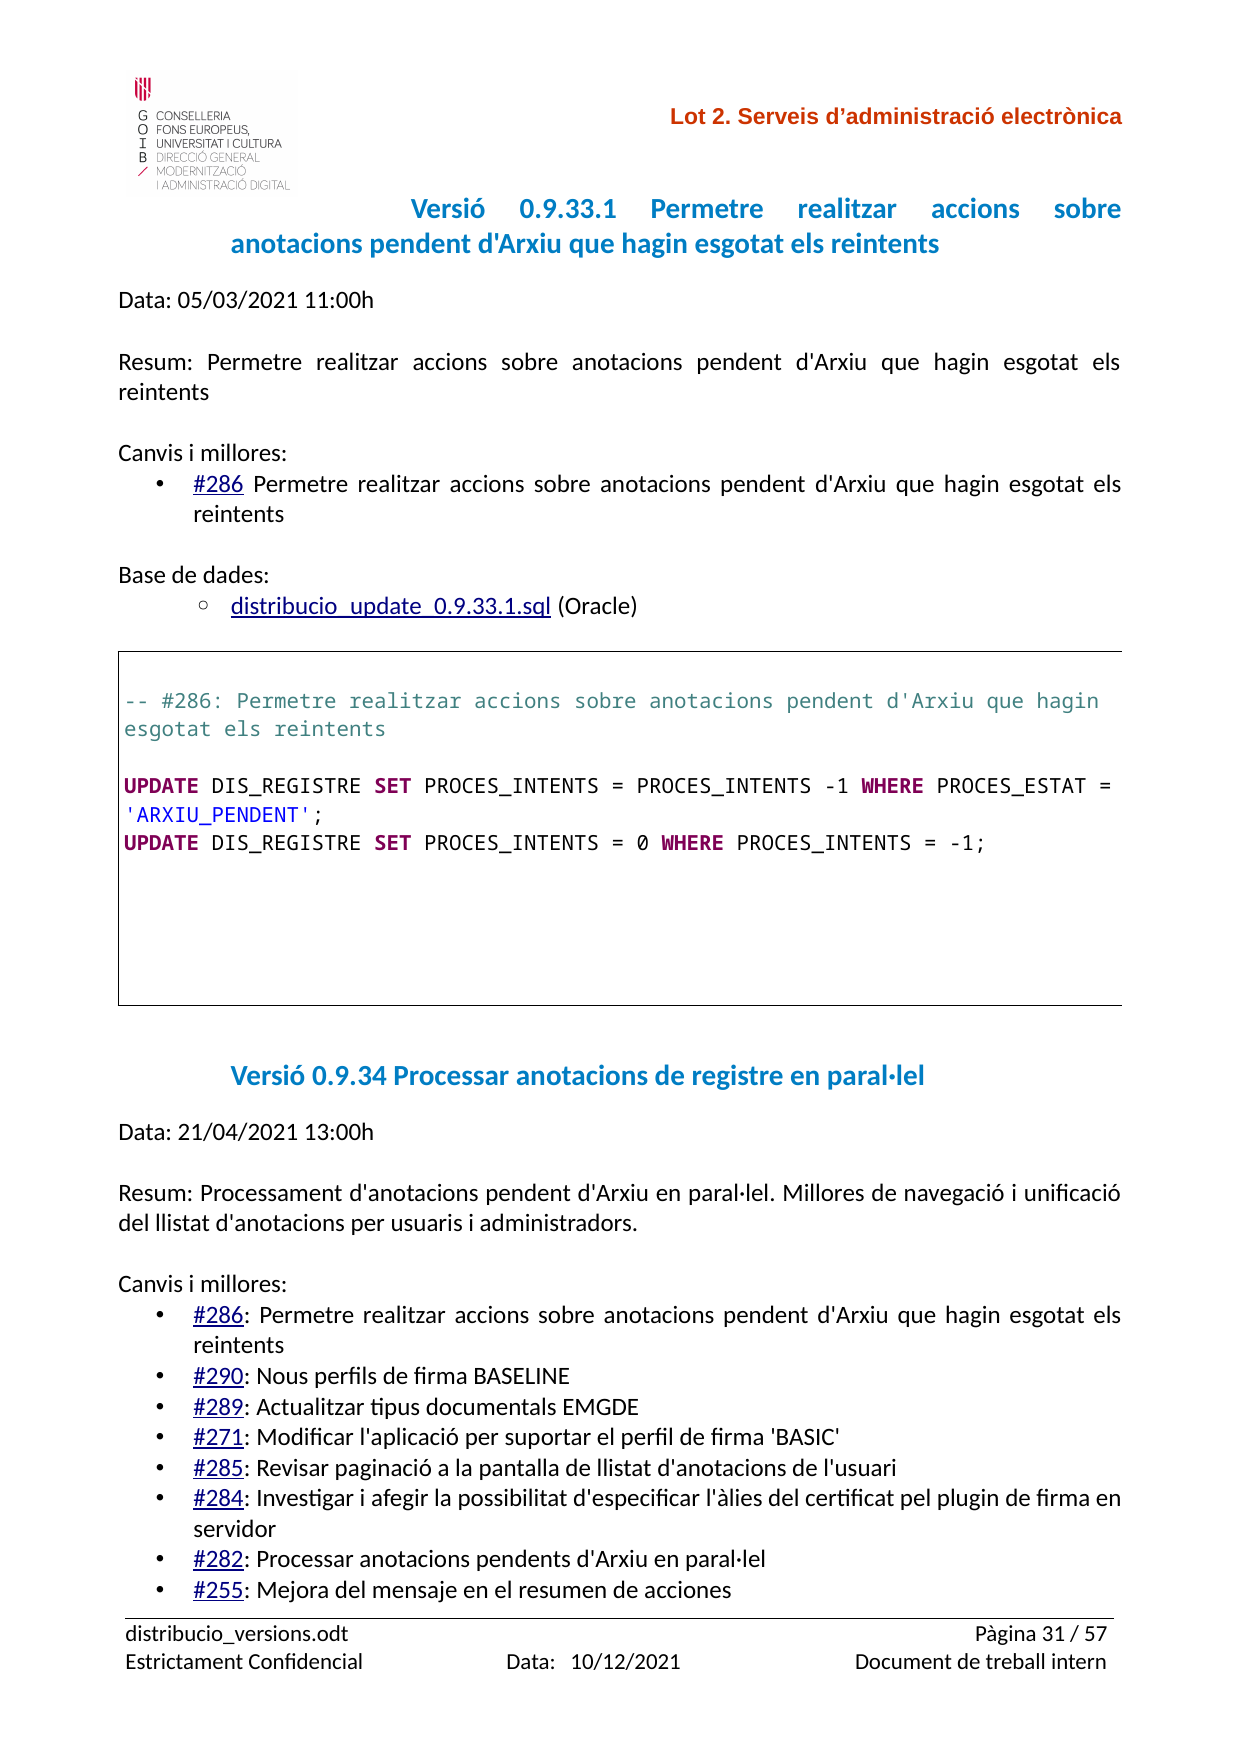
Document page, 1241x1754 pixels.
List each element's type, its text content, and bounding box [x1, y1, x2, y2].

picture [126, 70, 299, 197]
text Canvis i millores: [118, 1269, 1122, 1299]
text Canvis i millores: [118, 437, 1122, 468]
table_header -- #286: Permetre realitzar accions sobre anotacions pendent d'Arxiu que hagin esgotat els reintents UPDATE DIS_REGISTRE SET PROCES_INTENTS = PROCES_INTENTS -1 WHERE PROCES_ESTAT = 'ARXIU_PENDENT'; UPDATE DIS_REGISTRE SET PROCES_INTENTS = 0 WHERE PROCES_INTENTS = -1; [119, 652, 1122, 1004]
list #255: Mejora del mensaje en el resumen de acciones [156, 1574, 1122, 1604]
list #284: Investigar i afegir la possibilitat d'especificar l'àlies del certificat pel plugin de firma en servidor [156, 1482, 1122, 1543]
text Resum: Processament d'anotacions pendent d'Arxiu en paral·lel. Millores de navegació i unificació del llistat d'anotacions per usuaris i administradors. [118, 1177, 1122, 1238]
list #289: Actualitzar tipus documentals EMGDE [156, 1391, 1122, 1421]
list distribucio_update_0.9.33.1.sql (Oracle) [193, 590, 1122, 620]
list #286 Permetre realitzar accions sobre anotacions pendent d'Arxiu que hagin esgotat els reintents [156, 468, 1122, 529]
list #285: Revisar paginació a la pantalla de llistat d'anotacions de l'usuari [156, 1452, 1122, 1482]
subtitle Versió 0.9.33.1 Permetre realitzar accions sobre anotacions pendent d'Arxiu que hagin esgotat els reintents [153, 190, 1122, 261]
list #286: Permetre realitzar accions sobre anotacions pendent d'Arxiu que hagin esgotat els reintents [156, 1299, 1122, 1360]
list #290: Nous perfils de firma BASELINE [156, 1360, 1122, 1391]
text Data: 21/04/2021 13:00h [118, 1116, 1122, 1147]
text Resum: Permetre realitzar accions sobre anotacions pendent d'Arxiu que hagin esgotat els reintents [118, 346, 1122, 407]
subtitle Versió 0.9.34 Processar anotacions de registre en paral·lel [153, 1057, 1122, 1092]
text Data: 05/03/2021 11:00h [118, 284, 1122, 315]
list #282: Processar anotacions pendents d'Arxiu en paral·lel [156, 1543, 1122, 1574]
text Base de dades: [118, 559, 1122, 590]
list #271: Modificar l'aplicació per suportar el perfil de firma 'BASIC' [156, 1421, 1122, 1452]
